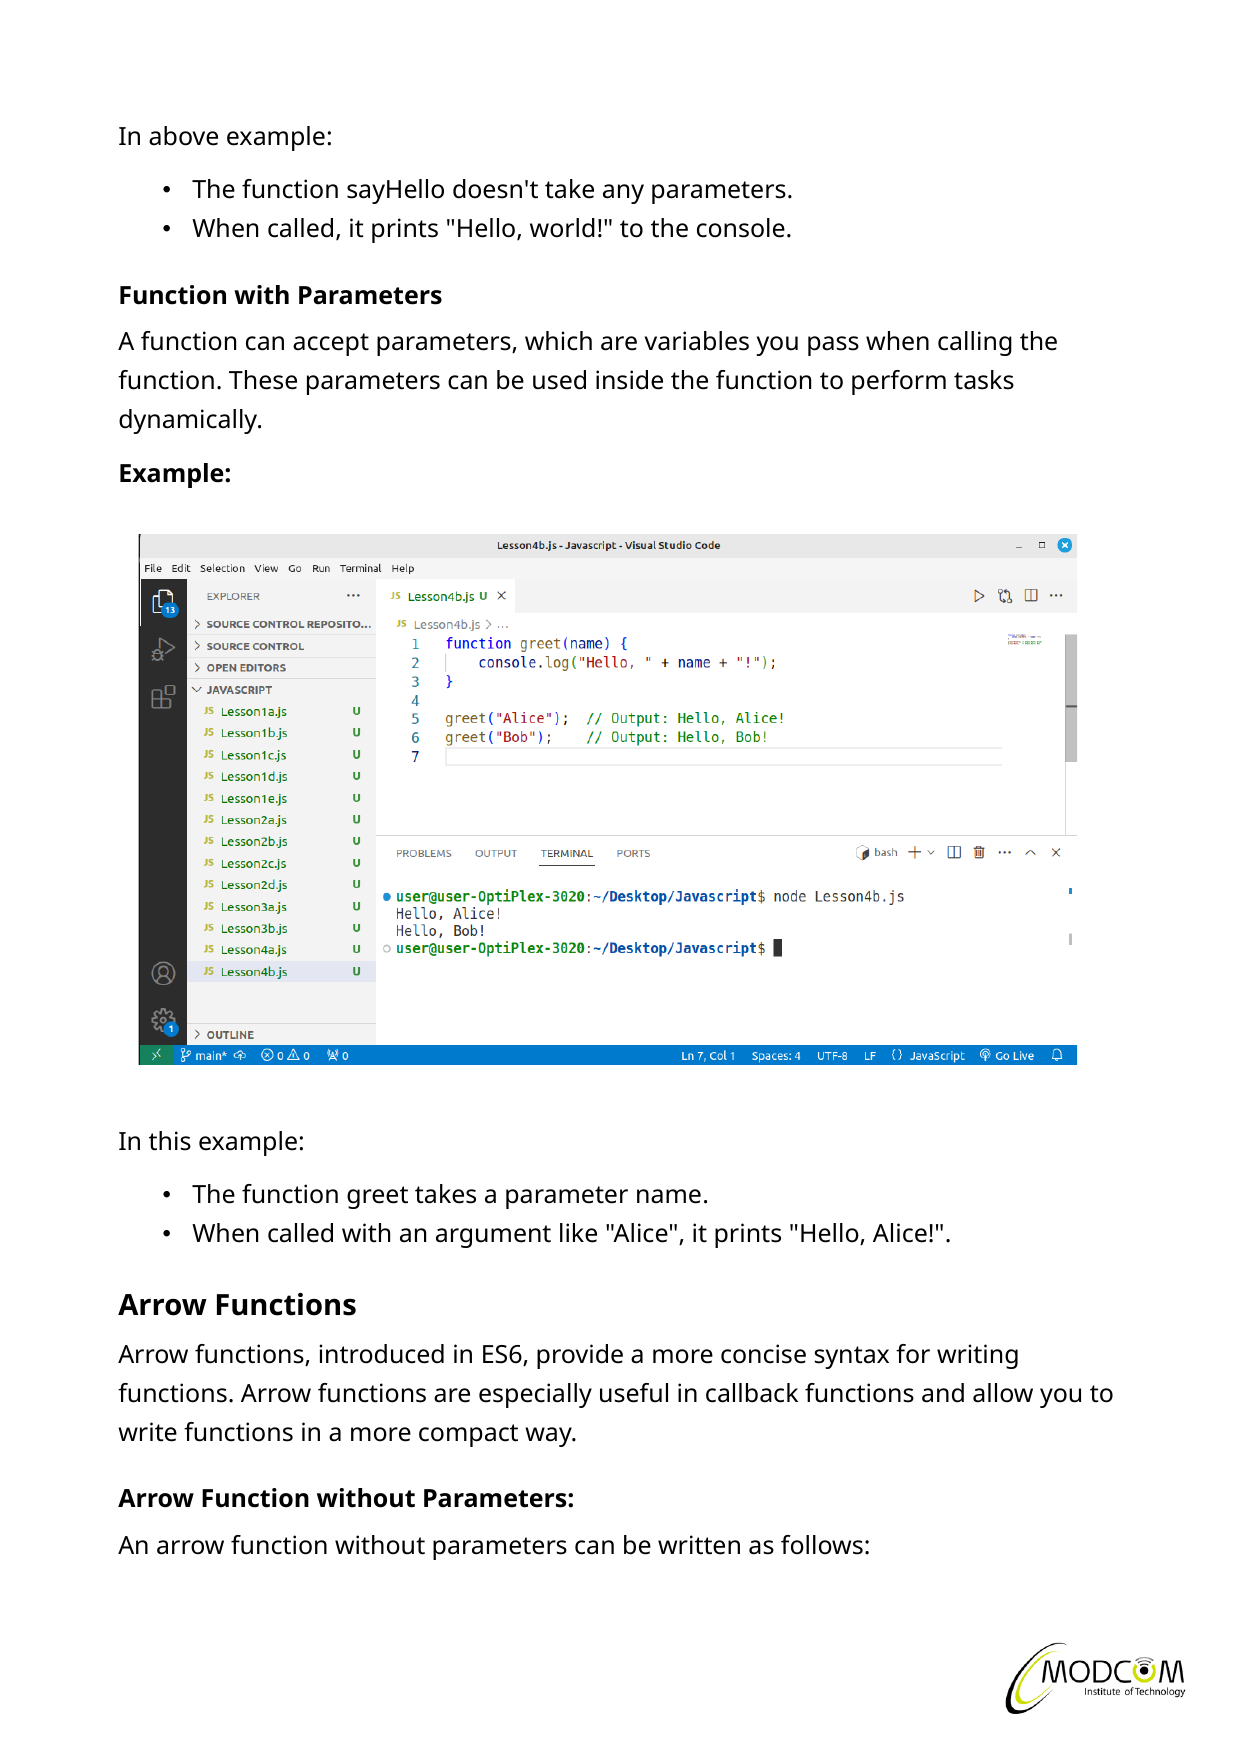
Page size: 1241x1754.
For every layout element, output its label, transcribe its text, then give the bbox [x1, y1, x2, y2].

list When called, it prints "Hello, world!" to the console. [162, 211, 1122, 245]
text In this example: [118, 1123, 1122, 1157]
text Arrow functions, introduced in ES6, provide a more concise syntax for writing functions. Arrow functions are especially useful in callback functions and allow you to write functions in a more compact way. [118, 1337, 1122, 1449]
text A function can accept parameters, which are variables you pass when calling the function. These parameters can be used inside the function to perform tasks dynamically. [118, 324, 1122, 436]
text Example: [118, 456, 1122, 490]
list When called with an argument like "Alice", it prints "Hello, Alice!". [162, 1216, 1122, 1250]
list The function sayHello doesn't take any parameters. [162, 172, 1122, 206]
subtitle Function with Parameters [118, 277, 1122, 311]
picture [138, 534, 1078, 1065]
subtitle Arrow Functions [118, 1284, 1122, 1324]
text In above example: [118, 118, 1122, 152]
list The function greet takes a parameter name. [162, 1177, 1122, 1211]
picture [997, 1626, 1191, 1718]
subtitle Arrow Function without Parameters: [118, 1481, 1122, 1515]
text An arrow function without parameters can be written as follows: [118, 1528, 1122, 1562]
